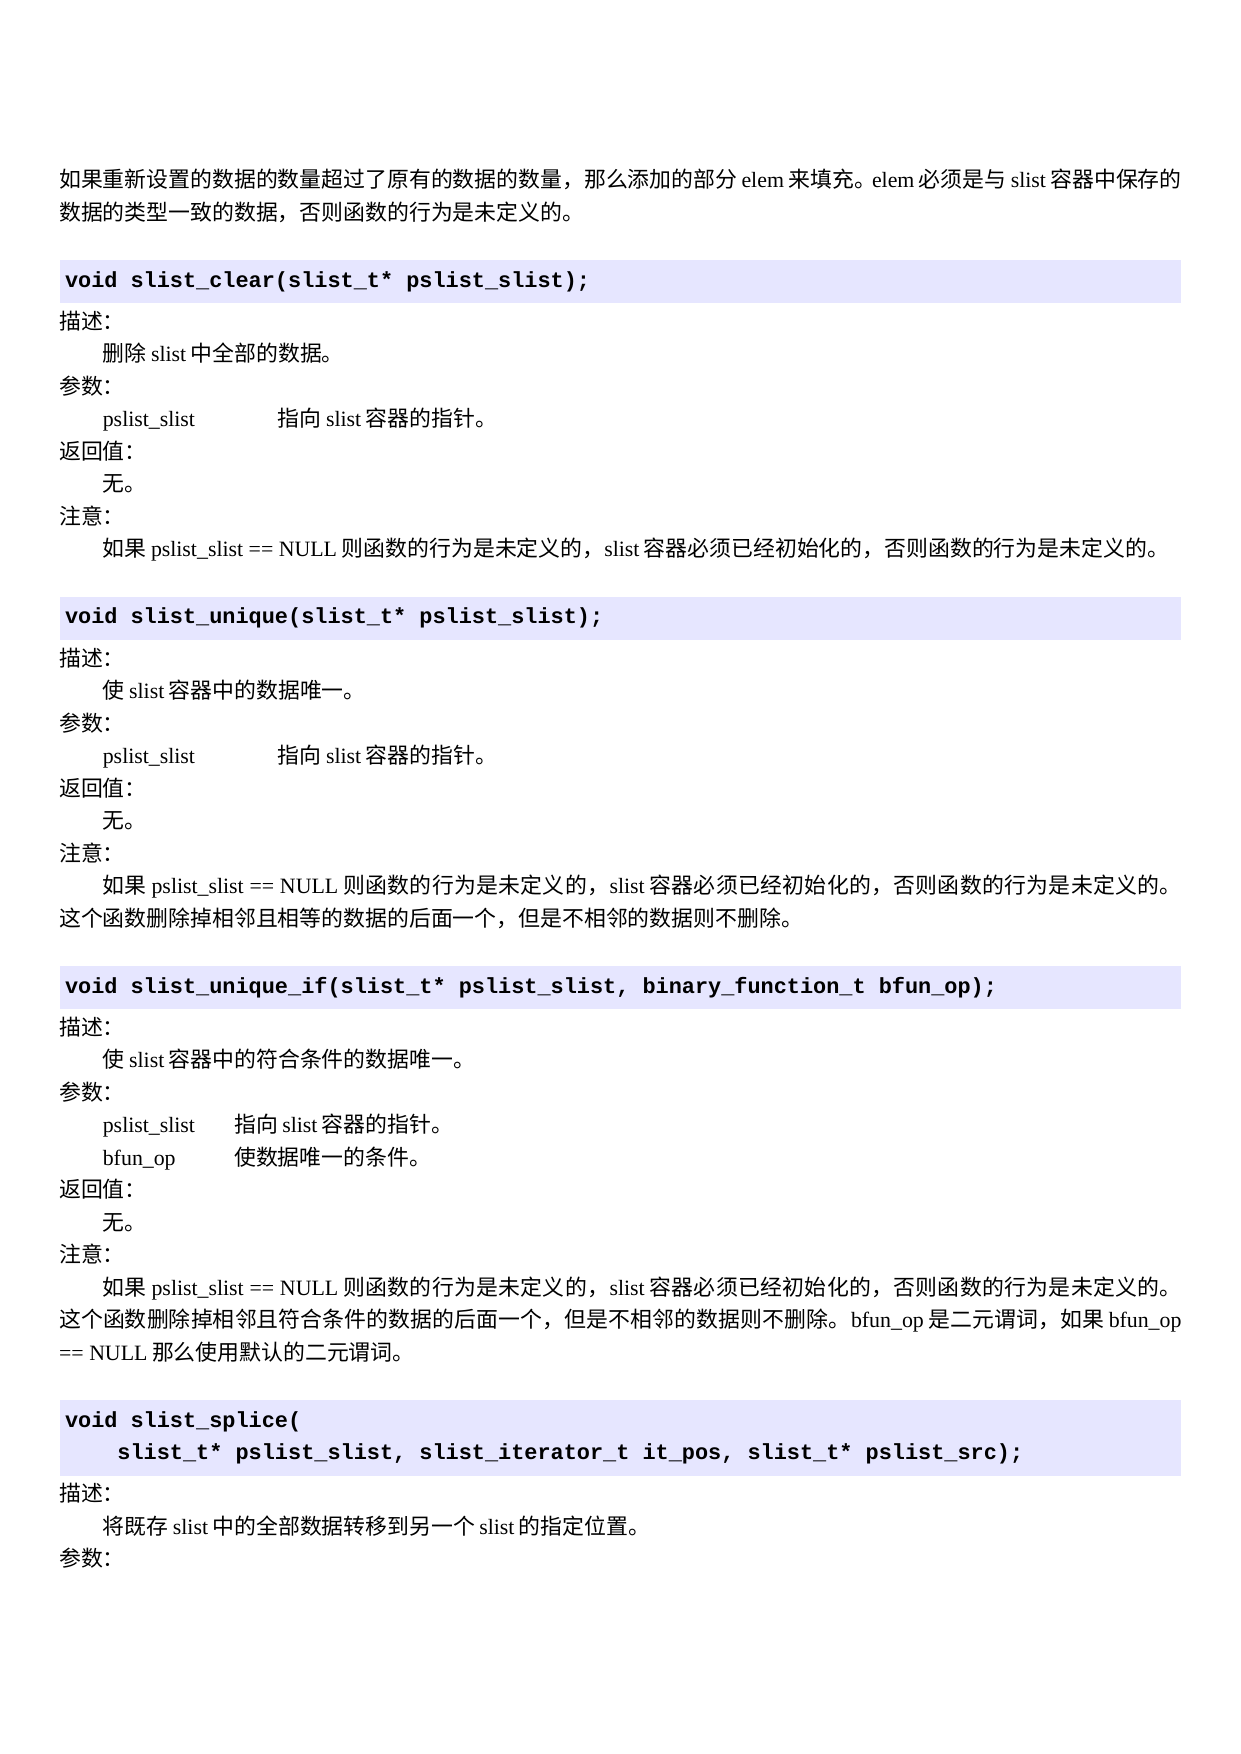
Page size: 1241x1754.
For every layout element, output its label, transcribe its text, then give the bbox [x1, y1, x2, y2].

table_header void slist_splice( slist_t* pslist_slist, slist_iterator_t it_pos, slist_t* pslist_src); [60, 1400, 1181, 1476]
text 删除slist中全部的数据。 [59, 336, 1181, 368]
text 参数： [59, 1074, 1181, 1107]
text 返回值： [59, 770, 1181, 803]
text 使slist容器中的数据唯一。 [59, 673, 1181, 705]
text pslist_slist 指向slist容器的指针。 [59, 401, 1181, 433]
text 描述： [59, 1010, 1181, 1042]
text 注意： [59, 1237, 1181, 1269]
text 描述： [59, 1477, 1181, 1508]
text 描述： [59, 305, 1181, 336]
table_header void slist_unique_if(slist_t* pslist_slist, binary_function_t bfun_op); [60, 966, 1181, 1009]
text 使slist容器中的符合条件的数据唯一。 [59, 1042, 1181, 1074]
text 如果pslist_slist == NULL则函数的行为是未定义的，slist容器必须已经初始化的，否则函数的行为是未定义的。 [59, 531, 1181, 563]
text 参数： [59, 705, 1181, 738]
text 如果pslist_slist == NULL则函数的行为是未定义的，slist容器必须已经初始化的，否则函数的行为是未定义的。这个函数删除掉相邻且符合条件的数据的后面一个，但是不相邻的数据则不删除。bfun_op是二元谓词，如果bfun_op == NULL那么使用默认的二元谓词。 [59, 1269, 1181, 1367]
text pslist_slist 指向slist容器的指针。 [59, 738, 1181, 770]
text 参数： [59, 368, 1181, 401]
text 返回值： [59, 433, 1181, 466]
text 无。 [59, 803, 1181, 835]
text 如果pslist_slist == NULL则函数的行为是未定义的，slist容器必须已经初始化的，否则函数的行为是未定义的。这个函数删除掉相邻且相等的数据的后面一个，但是不相邻的数据则不删除。 [59, 868, 1181, 933]
table_header void slist_clear(slist_t* pslist_slist); [60, 260, 1181, 303]
text 描述： [59, 641, 1181, 673]
text 无。 [59, 466, 1181, 498]
text pslist_slist 指向slist容器的指针。 [59, 1107, 1181, 1139]
text 无。 [59, 1204, 1181, 1237]
text 注意： [59, 835, 1181, 868]
text 如果重新设置的数据的数量超过了原有的数据的数量，那么添加的部分elem来填充。elem必须是与slist容器中保存的数据的类型一致的数据，否则函数的行为是未定义的。 [59, 162, 1181, 227]
text 返回值： [59, 1172, 1181, 1204]
text 参数： [59, 1541, 1181, 1573]
text 注意： [59, 498, 1181, 531]
text 将既存slist中的全部数据转移到另一个slist的指定位置。 [59, 1508, 1181, 1541]
table_header void slist_unique(slist_t* pslist_slist); [60, 597, 1181, 640]
text bfun_op 使数据唯一的条件。 [59, 1139, 1181, 1172]
